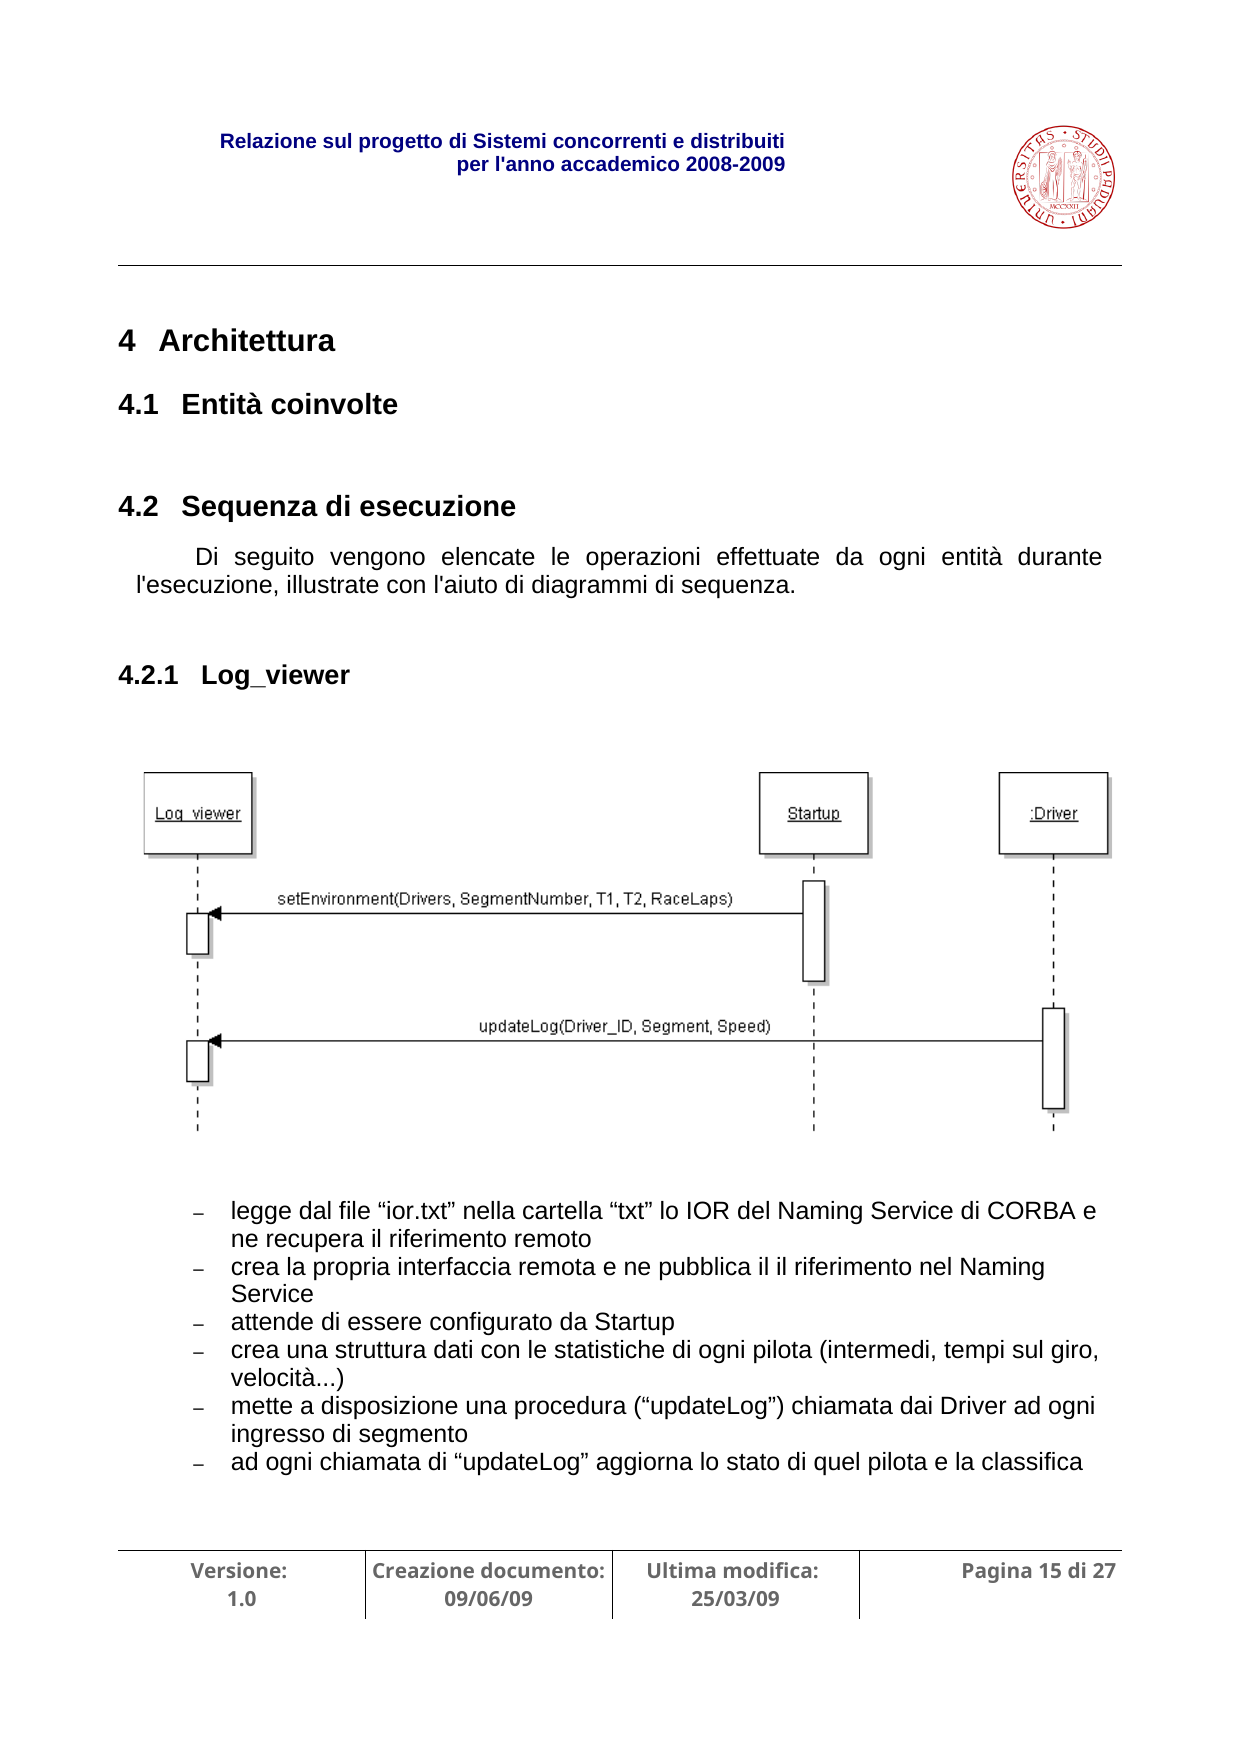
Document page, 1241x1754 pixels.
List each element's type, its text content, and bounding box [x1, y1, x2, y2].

subtitle Log_viewer [118, 659, 1122, 690]
list crea una struttura dati con le statistiche di ogni pilota (intermedi, tempi sul giro, velocità...) [193, 1336, 1122, 1392]
list legge dal file “ior.txt” nella cartella “txt” lo IOR del Naming Service di CORBA e ne recupera il riferimento remoto [193, 1197, 1122, 1252]
subtitle Architettura [118, 323, 1122, 358]
subtitle Entità coinvolte [118, 388, 1122, 421]
picture [1010, 123, 1117, 231]
text Di seguito vengono elencate le operazioni effettuate da ogni entità durante l'esecuzione, illustrate con l'aiuto di diagrammi di sequenza. [136, 543, 1104, 599]
list mette a disposizione una procedura (“updateLog”) chiamata dai Driver ad ogni ingresso di segmento [193, 1392, 1122, 1448]
subtitle Sequenza di esecuzione [118, 490, 1122, 522]
list crea la propria interfaccia remota e ne pubblica il il riferimento nel Naming Service [193, 1252, 1122, 1308]
list ad ogni chiamata di “updateLog” aggiorna lo stato di quel pilota e la classifica [193, 1448, 1122, 1476]
list attende di essere configurato da Startup [193, 1308, 1122, 1336]
